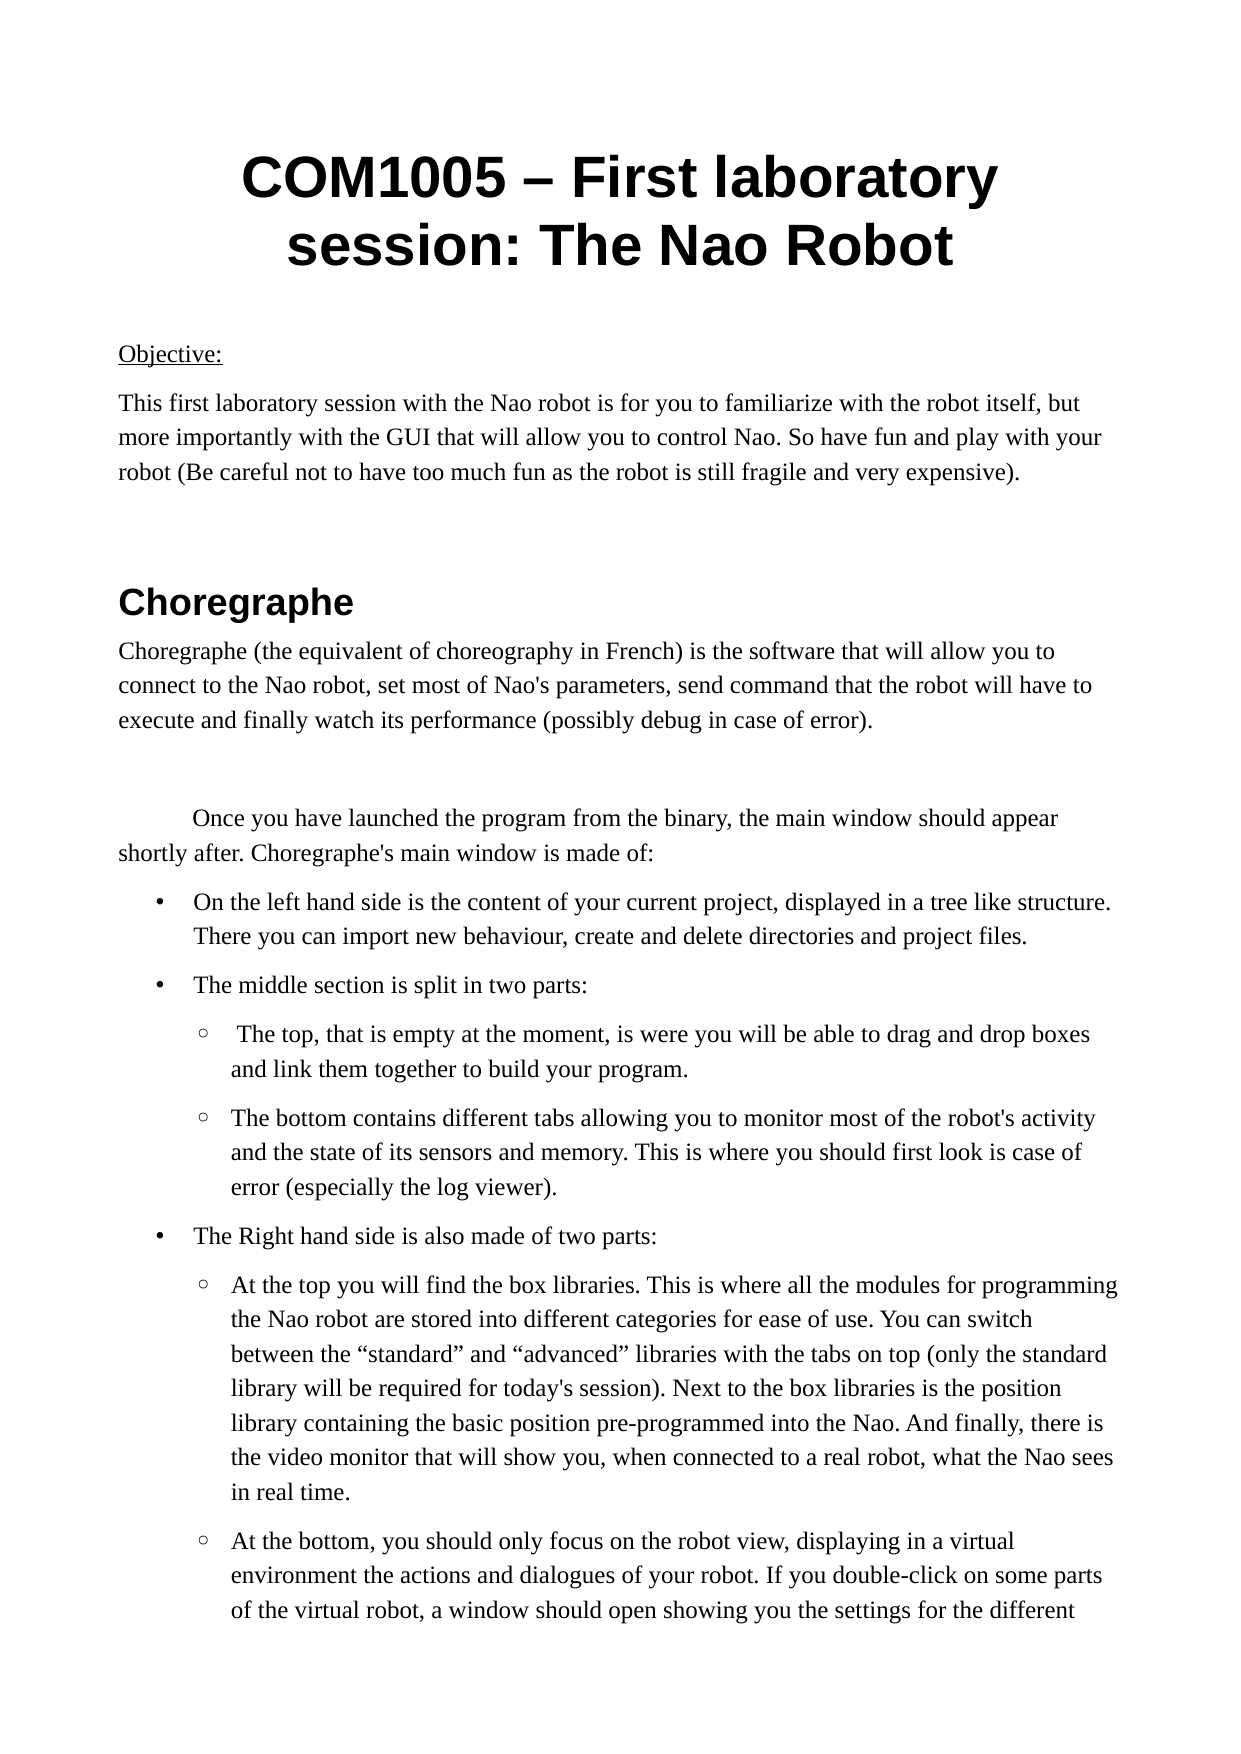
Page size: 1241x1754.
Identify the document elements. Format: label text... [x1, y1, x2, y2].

list The bottom contains different tabs allowing you to monitor most of the robot's activity and the state of its sensors and memory. This is where you should first look is case of error (especially the log viewer). [193, 1103, 1122, 1201]
list On the left hand side is the content of your current project, displayed in a tree like structure. There you can import new behaviour, create and delete directories and project files. [156, 887, 1122, 950]
list At the top you will find the box libraries. This is where all the modules for programming the Nao robot are stored into different categories for ease of use. You can switch between the “standard” and “advanced” libraries with the tabs on top (only the standard library will be required for today's session). Next to the box libraries is the position library containing the basic position pre-programmed into the Nao. And finally, there is the video monitor that will show you, when connected to a real robot, what the Nao sees in real time. [193, 1270, 1122, 1506]
list The Right hand side is also made of two parts: [156, 1221, 1122, 1250]
list At the bottom, you should only focus on the robot view, displaying in a virtual environment the actions and dialogues of your robot. If you double-click on some parts of the virtual robot, a window should open showing you the settings for the different [193, 1526, 1122, 1624]
title COM1005 – First laboratory session: The Nao Robot [118, 143, 1122, 277]
text Objective: [118, 339, 1122, 368]
text This first laboratory session with the Nao robot is for you to familiarize with the robot itself, but more importantly with the GUI that will allow you to control Nao. So have fun and play with your robot (Be careful not to have too much fun as the robot is still fragile and very expensive). [118, 388, 1122, 486]
text Choregraphe (the equivalent of choreography in French) is the software that will allow you to connect to the Nao robot, set most of Nao's parameters, send command that the robot will have to execute and finally watch its performance (possibly debug in case of error). [118, 636, 1122, 734]
list The middle section is split in two parts: [156, 970, 1122, 999]
list The top, that is empty at the moment, is were you will be able to drag and drop boxes and link them together to build your program. [193, 1019, 1122, 1083]
subtitle Choregraphe [118, 580, 1122, 624]
text Once you have launched the program from the binary, the main window should appear shortly after. Choregraphe's main window is made of: [118, 803, 1122, 866]
